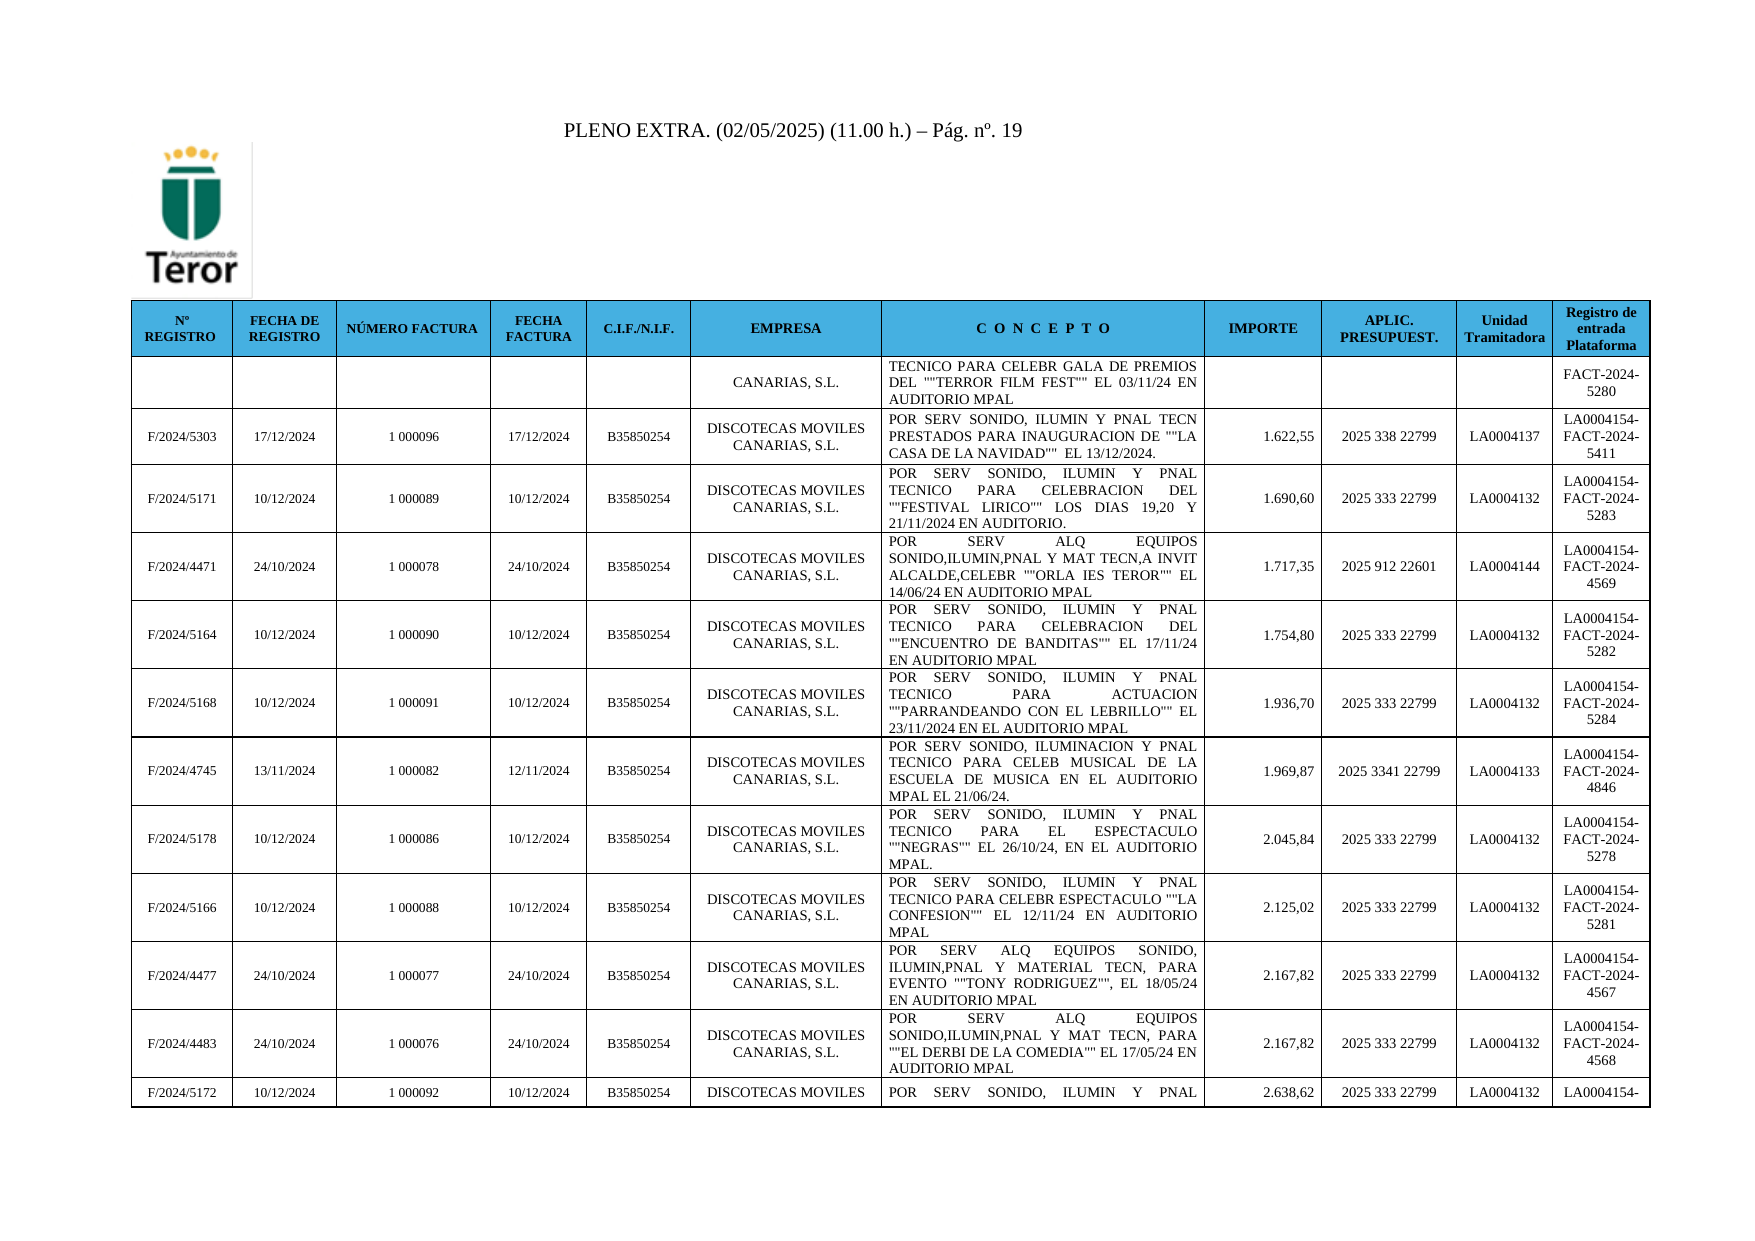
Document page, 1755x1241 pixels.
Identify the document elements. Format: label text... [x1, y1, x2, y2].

table_cell B35850254 [587, 738, 690, 804]
table_cell 10/12/2024 [233, 874, 336, 941]
table_cell F/2024/5172 [132, 1078, 232, 1106]
table_cell 2.045,84 [1205, 806, 1321, 873]
table_cell 10/12/2024 [491, 1078, 586, 1106]
table_cell LA0004132 [1457, 942, 1552, 1009]
table_cell LA0004154-FACT-2024-5281 [1553, 874, 1649, 941]
table_header NÚMERO FACTURA [337, 301, 490, 356]
table_cell LA0004132 [1457, 874, 1552, 941]
table_cell LA0004154-FACT-2024-5278 [1553, 806, 1649, 873]
table_cell DISCOTECAS MOVILES CANARIAS, S.L. [691, 874, 881, 941]
table_cell LA0004154-FACT-2024-4846 [1553, 738, 1649, 804]
table_cell [132, 357, 232, 408]
table_cell 1.754,80 [1205, 601, 1321, 668]
table_cell TECNICO PARA CELEBR GALA DE PREMIOS DEL ""TERROR FILM FEST"" EL 03/11/24 EN AUDITORIO MPAL [882, 357, 1204, 408]
table_cell [491, 357, 586, 408]
table_cell [233, 357, 336, 408]
table_cell LA0004132 [1457, 1078, 1552, 1106]
table_cell POR SERV SONIDO, ILUMIN Y PNAL TECNICO PARA ACTUACION ""PARRANDEANDO CON EL LEBRILLO"" EL 23/11/2024 EN EL AUDITORIO MPAL [882, 669, 1204, 736]
table_header C.I.F./N.I.F. [587, 301, 690, 356]
table_cell 2.638,62 [1205, 1078, 1321, 1106]
table_cell 10/12/2024 [491, 806, 586, 873]
table_cell F/2024/4745 [132, 738, 232, 804]
table_cell 10/12/2024 [233, 601, 336, 668]
table_cell [587, 357, 690, 408]
table_cell LA0004144 [1457, 533, 1552, 600]
table_cell 10/12/2024 [491, 601, 586, 668]
table_cell 2025 333 22799 [1322, 942, 1456, 1009]
table_cell LA0004154-FACT-2024-4568 [1553, 1010, 1649, 1077]
table_cell LA0004154-FACT-2024-5284 [1553, 669, 1649, 736]
table_cell B35850254 [587, 601, 690, 668]
table_cell 1 000091 [337, 669, 490, 736]
table_header FECHA FACTURA [491, 301, 586, 356]
table_cell 2025 333 22799 [1322, 806, 1456, 873]
table_cell [1457, 357, 1552, 408]
table_cell 1 000078 [337, 533, 490, 600]
table_cell 1.936,70 [1205, 669, 1321, 736]
table_cell LA0004154- [1553, 1078, 1649, 1106]
table_cell 2025 333 22799 [1322, 601, 1456, 668]
table_cell DISCOTECAS MOVILES [691, 1078, 881, 1106]
table_cell 2025 333 22799 [1322, 465, 1456, 532]
table_cell LA0004132 [1457, 601, 1552, 668]
table_cell 10/12/2024 [491, 465, 586, 532]
table_cell LA0004154-FACT-2024-5283 [1553, 465, 1649, 532]
table_cell 1 000088 [337, 874, 490, 941]
table_cell LA0004154-FACT-2024-4569 [1553, 533, 1649, 600]
table_cell 2025 333 22799 [1322, 874, 1456, 941]
table_cell 12/11/2024 [491, 738, 586, 804]
table_cell LA0004132 [1457, 669, 1552, 736]
table_cell POR SERV ALQ EQUIPOS SONIDO,ILUMIN,PNAL Y MAT TECN, PARA ""EL DERBI DE LA COMEDIA"" EL 17/05/24 EN AUDITORIO MPAL [882, 1010, 1204, 1077]
table_cell 2025 333 22799 [1322, 1078, 1456, 1106]
table_header FECHA DE REGISTRO [233, 301, 336, 356]
table_cell DISCOTECAS MOVILES CANARIAS, S.L. [691, 942, 881, 1009]
table_header Unidad Tramitadora [1457, 301, 1552, 356]
table_cell 1.717,35 [1205, 533, 1321, 600]
table_cell DISCOTECAS MOVILES CANARIAS, S.L. [691, 465, 881, 532]
table_cell DISCOTECAS MOVILES CANARIAS, S.L. [691, 533, 881, 600]
table_cell LA0004132 [1457, 806, 1552, 873]
table_cell F/2024/5166 [132, 874, 232, 941]
table_cell [1205, 357, 1321, 408]
table_cell 10/12/2024 [233, 806, 336, 873]
table_cell DISCOTECAS MOVILES CANARIAS, S.L. [691, 1010, 881, 1077]
table_header C O N C E P T O [882, 301, 1204, 356]
table_cell 2025 333 22799 [1322, 669, 1456, 736]
table_cell 2025 3341 22799 [1322, 738, 1456, 804]
table_cell 24/10/2024 [233, 1010, 336, 1077]
table_cell DISCOTECAS MOVILES CANARIAS, S.L. [691, 806, 881, 873]
table_cell POR SERV SONIDO, ILUMIN Y PNAL TECNICO PARA CELEBR ESPECTACULO ""LA CONFESION"" EL 12/11/24 EN AUDITORIO MPAL [882, 874, 1204, 941]
table_cell B35850254 [587, 1078, 690, 1106]
table_cell 1 000089 [337, 465, 490, 532]
table_cell 24/10/2024 [491, 533, 586, 600]
table_cell LA0004137 [1457, 409, 1552, 464]
table_cell 10/12/2024 [233, 669, 336, 736]
table_cell B35850254 [587, 806, 690, 873]
table_cell B35850254 [587, 1010, 690, 1077]
table_cell B35850254 [587, 533, 690, 600]
table_cell 2025 912 22601 [1322, 533, 1456, 600]
table_cell 1 000086 [337, 806, 490, 873]
table_cell 24/10/2024 [233, 942, 336, 1009]
table_cell 17/12/2024 [491, 409, 586, 464]
table_cell F/2024/4483 [132, 1010, 232, 1077]
table_cell POR SERV SONIDO, ILUMINACION Y PNAL TECNICO PARA CELEB MUSICAL DE LA ESCUELA DE MUSICA EN EL AUDITORIO MPAL EL 21/06/24. [882, 738, 1204, 804]
table_cell B35850254 [587, 874, 690, 941]
table_cell 1.969,87 [1205, 738, 1321, 804]
table_cell 2025 333 22799 [1322, 1010, 1456, 1077]
table_cell B35850254 [587, 942, 690, 1009]
table_cell F/2024/4471 [132, 533, 232, 600]
table_cell 1.622,55 [1205, 409, 1321, 464]
table_cell DISCOTECAS MOVILES CANARIAS, S.L. [691, 669, 881, 736]
table_cell F/2024/5168 [132, 669, 232, 736]
table_cell 1 000090 [337, 601, 490, 668]
table_cell DISCOTECAS MOVILES CANARIAS, S.L. [691, 601, 881, 668]
table_cell F/2024/5303 [132, 409, 232, 464]
table_cell 2.167,82 [1205, 942, 1321, 1009]
table_cell 1 000077 [337, 942, 490, 1009]
table_cell 2.125,02 [1205, 874, 1321, 941]
table_cell POR SERV SONIDO, ILUMIN Y PNAL [882, 1078, 1204, 1106]
table_cell LA0004132 [1457, 465, 1552, 532]
table_cell 1 000096 [337, 409, 490, 464]
table_cell F/2024/5178 [132, 806, 232, 873]
table_cell LA0004132 [1457, 1010, 1552, 1077]
table_cell DISCOTECAS MOVILES CANARIAS, S.L. [691, 738, 881, 804]
table_cell 10/12/2024 [233, 1078, 336, 1106]
table_cell 10/12/2024 [233, 465, 336, 532]
table_cell [1322, 357, 1456, 408]
table_cell F/2024/5164 [132, 601, 232, 668]
table_cell POR SERV SONIDO, ILUMIN Y PNAL TECN PRESTADOS PARA INAUGURACION DE ""LA CASA DE LA NAVIDAD"" EL 13/12/2024. [882, 409, 1204, 464]
table_cell 10/12/2024 [491, 669, 586, 736]
table_cell 1 000076 [337, 1010, 490, 1077]
table_header Registro de entrada Plataforma [1553, 301, 1649, 356]
table_cell 17/12/2024 [233, 409, 336, 464]
table_header Nº REGISTRO [132, 301, 232, 356]
table_cell F/2024/5171 [132, 465, 232, 532]
table_cell B35850254 [587, 409, 690, 464]
table_cell 2025 338 22799 [1322, 409, 1456, 464]
table_cell 1 000082 [337, 738, 490, 804]
table_cell LA0004154-FACT-2024-5282 [1553, 601, 1649, 668]
table_cell POR SERV SONIDO, ILUMIN Y PNAL TECNICO PARA CELEBRACION DEL ""FESTIVAL LIRICO"" LOS DIAS 19,20 Y 21/11/2024 EN AUDITORIO. [882, 465, 1204, 532]
table_cell LA0004133 [1457, 738, 1552, 804]
table_header IMPORTE [1205, 301, 1321, 356]
table_cell CANARIAS, S.L. [691, 357, 881, 408]
table_cell B35850254 [587, 465, 690, 532]
table_cell FACT-2024-5280 [1553, 357, 1649, 408]
table_cell POR SERV SONIDO, ILUMIN Y PNAL TECNICO PARA EL ESPECTACULO ""NEGRAS"" EL 26/10/24, EN EL AUDITORIO MPAL. [882, 806, 1204, 873]
table_header APLIC. PRESUPUEST. [1322, 301, 1456, 356]
table_cell B35850254 [587, 669, 690, 736]
table_cell 24/10/2024 [233, 533, 336, 600]
table_cell LA0004154-FACT-2024-4567 [1553, 942, 1649, 1009]
table_cell 13/11/2024 [233, 738, 336, 804]
table_cell 10/12/2024 [491, 874, 586, 941]
table_cell 2.167,82 [1205, 1010, 1321, 1077]
table_cell DISCOTECAS MOVILES CANARIAS, S.L. [691, 409, 881, 464]
table_cell 1 000092 [337, 1078, 490, 1106]
table_cell F/2024/4477 [132, 942, 232, 1009]
table_cell LA0004154-FACT-2024-5411 [1553, 409, 1649, 464]
table_cell 1.690,60 [1205, 465, 1321, 532]
table_cell POR SERV SONIDO, ILUMIN Y PNAL TECNICO PARA CELEBRACION DEL ""ENCUENTRO DE BANDITAS"" EL 17/11/24 EN AUDITORIO MPAL [882, 601, 1204, 668]
table_cell [337, 357, 490, 408]
table_cell POR SERV ALQ EQUIPOS SONIDO, ILUMIN,PNAL Y MATERIAL TECN, PARA EVENTO ""TONY RODRIGUEZ"", EL 18/05/24 EN AUDITORIO MPAL [882, 942, 1204, 1009]
table_cell 24/10/2024 [491, 942, 586, 1009]
table_cell POR SERV ALQ EQUIPOS SONIDO,ILUMIN,PNAL Y MAT TECN,A INVIT ALCALDE,CELEBR ""ORLA IES TEROR"" EL 14/06/24 EN AUDITORIO MPAL [882, 533, 1204, 600]
table_header EMPRESA [691, 301, 881, 356]
table_cell 24/10/2024 [491, 1010, 586, 1077]
